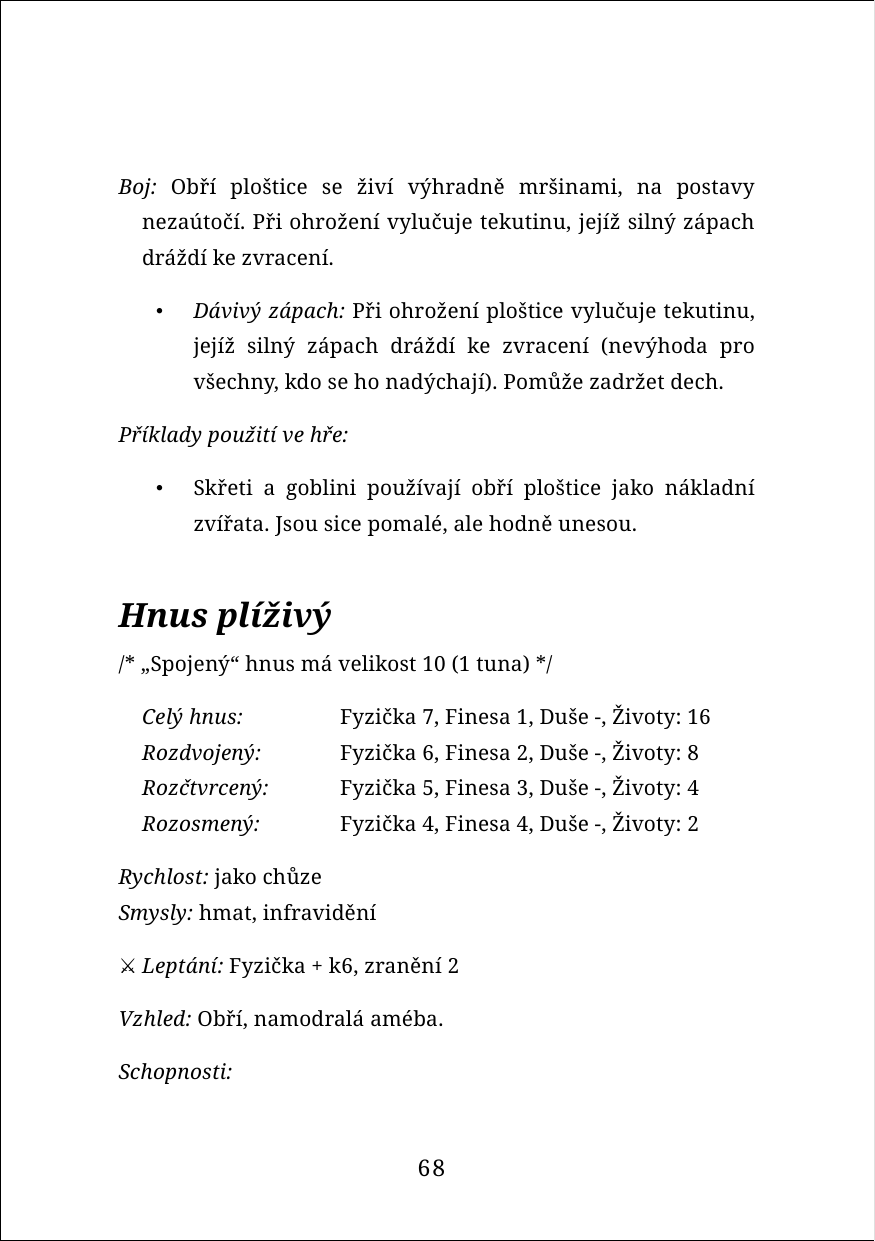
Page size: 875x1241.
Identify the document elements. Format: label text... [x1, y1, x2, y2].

list Dávivý zápach: Při ohrožení ploštice vylučuje tekutinu, jejíž silný zápach dráždí ke zvracení (nevýhoda pro všechny, kdo se ho nadýchají). Pomůže zadržet dech. [156, 296, 756, 396]
subtitle Hnus plíživý [118, 592, 756, 637]
text Celý hnus: Fyzička 7, Finesa 1, Duše -, Životy: 16 [142, 702, 756, 731]
text Rozdvojený: Fyzička 6, Finesa 2, Duše -, Životy: 8 [142, 738, 756, 766]
text Vzhled: Obří, namodralá améba. [118, 1004, 756, 1032]
list Skřeti a goblini používají obří ploštice jako nákladní zvířata. Jsou sice pomalé, ale hodně unesou. [156, 473, 756, 537]
text Smysly: hmat, infravidění [118, 898, 756, 926]
text ⚔ Leptání: Fyzička + k6, zranění 2 [118, 951, 756, 979]
text /* „Spojený“ hnus má velikost 10 (1 tuna) */ [118, 649, 756, 677]
text Příklady použití ve hře: [118, 420, 756, 449]
text Boj: Obří ploštice se živí výhradně mršinami, na postavy nezaútočí. Při ohrožení vylučuje tekutinu, jejíž silný zápach dráždí ke zvracení. [118, 172, 756, 271]
text Rychlost: jako chůze [118, 862, 756, 891]
text Rozčtvrcený: Fyzička 5, Finesa 3, Duše -, Životy: 4 [142, 773, 756, 802]
text Rozosmený: Fyzička 4, Finesa 4, Duše -, Životy: 2 [142, 809, 756, 837]
text Schopnosti: [118, 1057, 756, 1086]
